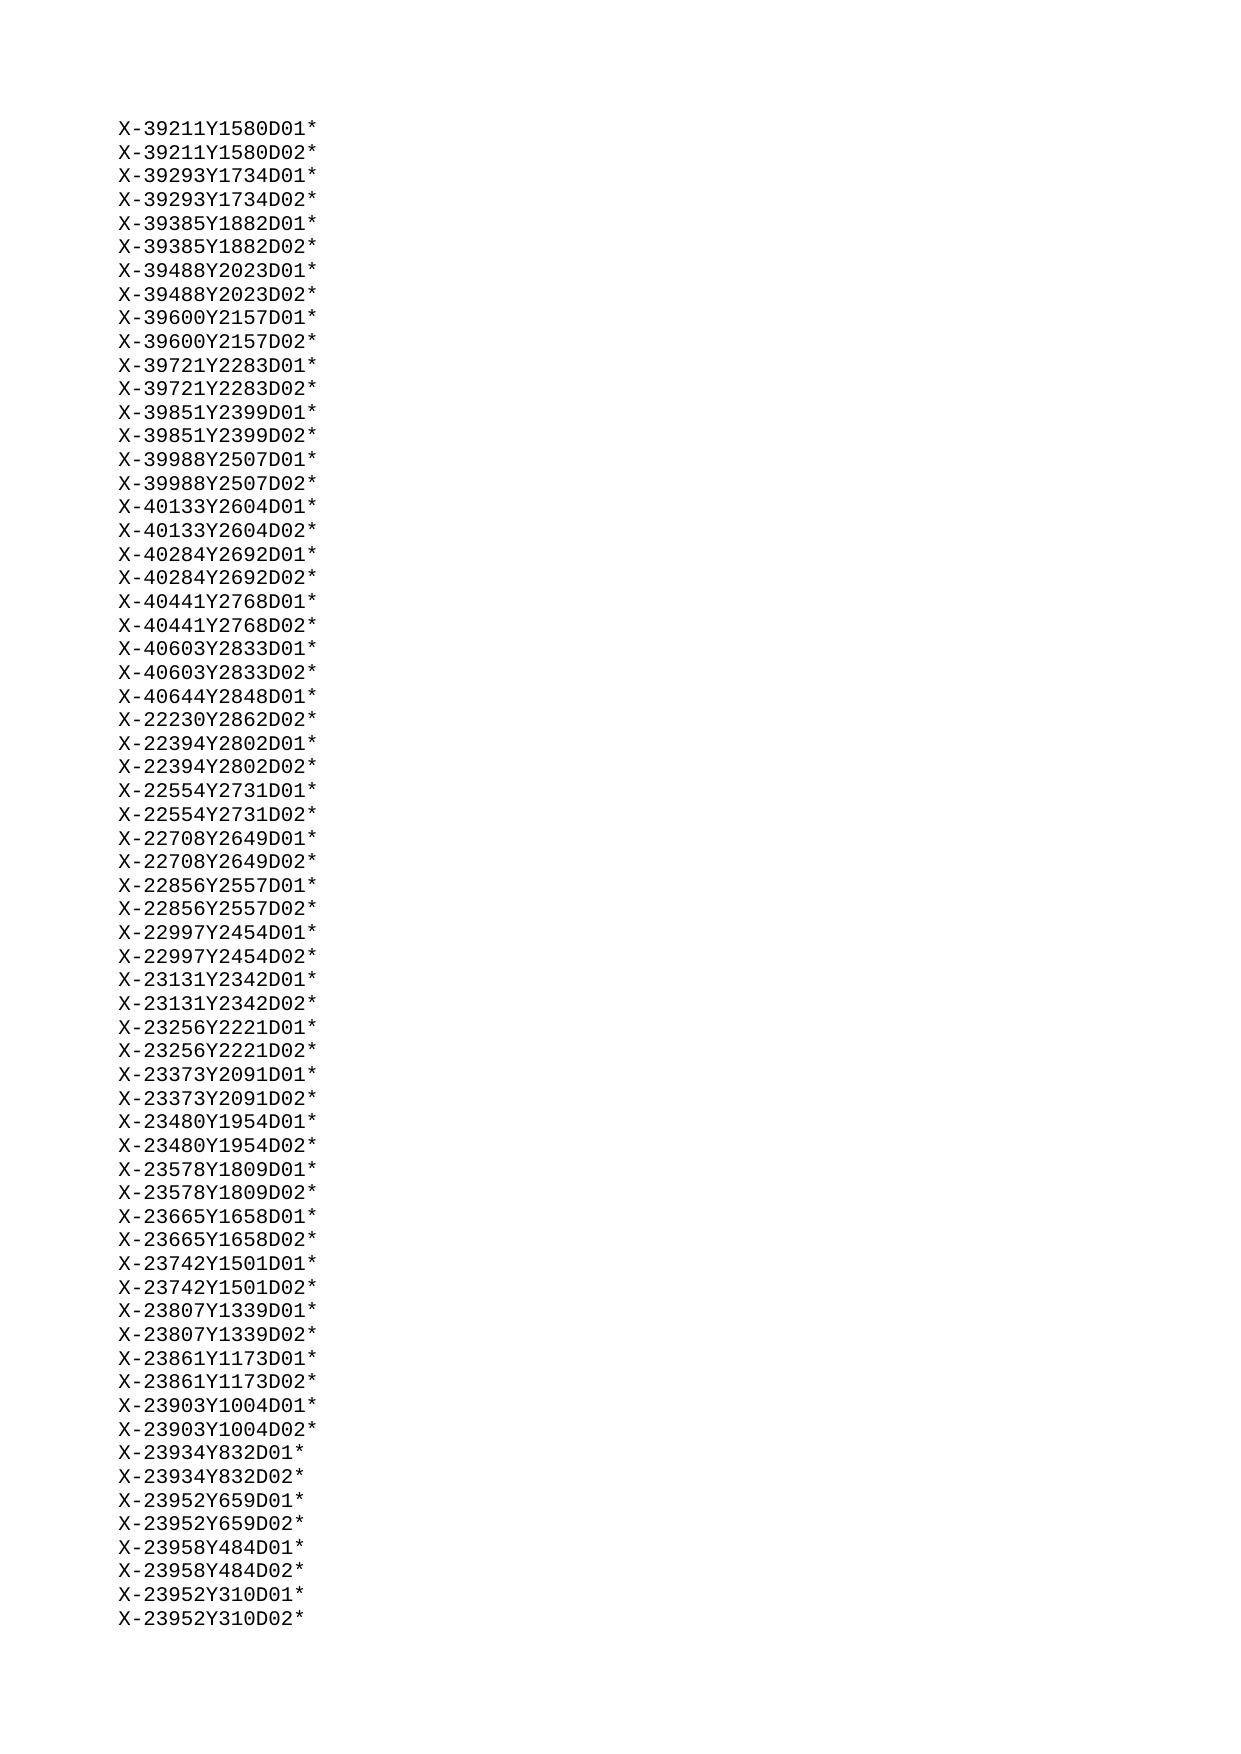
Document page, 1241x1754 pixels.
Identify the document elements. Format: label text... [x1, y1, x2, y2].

text X-23952Y659D01* [118, 1489, 1122, 1513]
text X-40284Y2692D02* [118, 567, 1122, 591]
text X-40644Y2848D01* [118, 686, 1122, 709]
text X-22997Y2454D01* [118, 922, 1122, 946]
text X-23665Y1658D02* [118, 1229, 1122, 1253]
text X-39488Y2023D02* [118, 284, 1122, 307]
text X-23665Y1658D01* [118, 1206, 1122, 1229]
text X-23807Y1339D01* [118, 1300, 1122, 1324]
text X-23256Y2221D02* [118, 1040, 1122, 1064]
text X-22997Y2454D02* [118, 946, 1122, 969]
text X-23256Y2221D01* [118, 1017, 1122, 1040]
text X-39600Y2157D01* [118, 307, 1122, 331]
text X-22230Y2862D02* [118, 709, 1122, 733]
text X-40133Y2604D02* [118, 520, 1122, 544]
text X-23903Y1004D02* [118, 1419, 1122, 1442]
text X-22708Y2649D01* [118, 827, 1122, 851]
text X-22856Y2557D01* [118, 875, 1122, 898]
text X-23480Y1954D01* [118, 1111, 1122, 1135]
text X-39721Y2283D02* [118, 378, 1122, 402]
text X-40441Y2768D02* [118, 615, 1122, 638]
text X-23578Y1809D02* [118, 1182, 1122, 1206]
text X-39600Y2157D02* [118, 331, 1122, 354]
text X-22394Y2802D02* [118, 757, 1122, 780]
text X-23578Y1809D01* [118, 1158, 1122, 1182]
text X-39988Y2507D01* [118, 449, 1122, 473]
text X-40603Y2833D01* [118, 638, 1122, 662]
text X-23952Y310D01* [118, 1584, 1122, 1608]
text X-39851Y2399D01* [118, 402, 1122, 426]
text X-39293Y1734D01* [118, 165, 1122, 189]
text X-40603Y2833D02* [118, 662, 1122, 686]
text X-23952Y310D02* [118, 1608, 1122, 1631]
text X-23958Y484D01* [118, 1537, 1122, 1561]
text X-23934Y832D02* [118, 1466, 1122, 1489]
text X-23807Y1339D02* [118, 1324, 1122, 1348]
text X-39988Y2507D02* [118, 473, 1122, 496]
text X-39385Y1882D02* [118, 236, 1122, 260]
text X-40441Y2768D01* [118, 591, 1122, 615]
text X-23958Y484D02* [118, 1561, 1122, 1584]
text X-23131Y2342D01* [118, 969, 1122, 993]
text X-23742Y1501D02* [118, 1277, 1122, 1300]
text X-23861Y1173D02* [118, 1371, 1122, 1395]
text X-39293Y1734D02* [118, 189, 1122, 213]
text X-23480Y1954D02* [118, 1135, 1122, 1158]
text X-23373Y2091D01* [118, 1064, 1122, 1088]
text X-22554Y2731D02* [118, 804, 1122, 827]
text X-23934Y832D01* [118, 1442, 1122, 1466]
text X-39851Y2399D02* [118, 426, 1122, 449]
text X-23373Y2091D02* [118, 1088, 1122, 1111]
text X-22708Y2649D02* [118, 851, 1122, 875]
text X-22394Y2802D01* [118, 733, 1122, 757]
text X-39211Y1580D01* [118, 118, 1122, 142]
text X-39721Y2283D01* [118, 354, 1122, 378]
text X-40133Y2604D01* [118, 496, 1122, 520]
text X-23742Y1501D01* [118, 1253, 1122, 1277]
text X-39385Y1882D01* [118, 213, 1122, 236]
text X-39488Y2023D01* [118, 260, 1122, 284]
text X-22554Y2731D01* [118, 780, 1122, 804]
text X-39211Y1580D02* [118, 142, 1122, 165]
text X-40284Y2692D01* [118, 544, 1122, 567]
text X-23131Y2342D02* [118, 993, 1122, 1017]
text X-23903Y1004D01* [118, 1395, 1122, 1419]
text X-23952Y659D02* [118, 1513, 1122, 1537]
text X-23861Y1173D01* [118, 1348, 1122, 1371]
text X-22856Y2557D02* [118, 898, 1122, 922]
